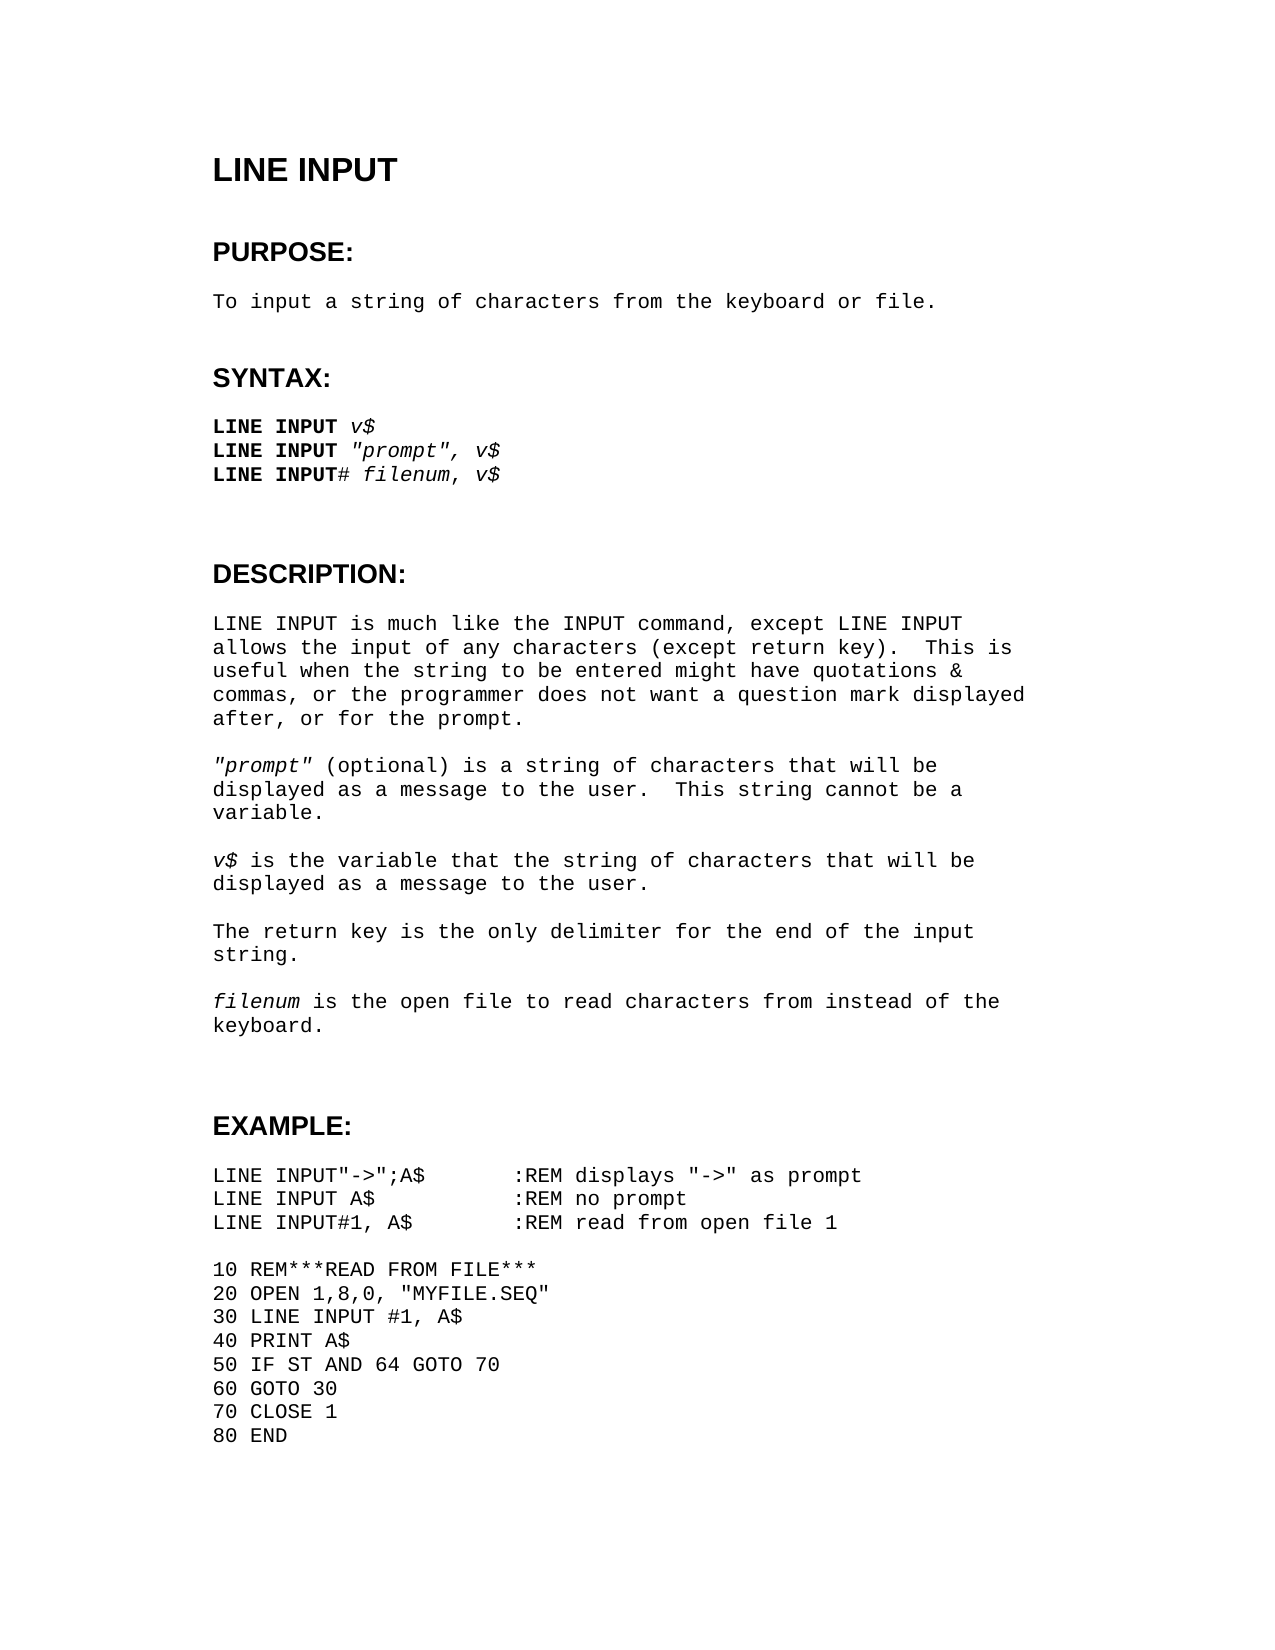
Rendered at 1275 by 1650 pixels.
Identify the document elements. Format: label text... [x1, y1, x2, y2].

text LINE INPUT "prompt", v$ [212, 440, 1031, 464]
text 80 END [212, 1425, 1031, 1448]
text 70 CLOSE 1 [212, 1401, 1031, 1425]
text 10 REM***READ FROM FILE*** [212, 1259, 1031, 1283]
text LINE INPUT"->";A$ :REM displays "->" as prompt [212, 1165, 1031, 1188]
text 40 PRINT A$ [212, 1330, 1031, 1354]
text PURPOSE: [212, 236, 1031, 267]
text 50 IF ST AND 64 GOTO 70 [212, 1354, 1031, 1377]
text DESCRIPTION: [212, 558, 1031, 589]
text "prompt" (optional) is a string of characters that will be displayed as a message to the user. This string cannot be a variable. [212, 755, 1031, 826]
text filenum is the open file to read characters from instead of the keyboard. [212, 992, 1031, 1039]
text LINE INPUT [212, 150, 1031, 188]
text The return key is the only delimiter for the end of the input string. [212, 921, 1031, 968]
text LINE INPUT#1, A$ :REM read from open file 1 [212, 1212, 1031, 1236]
text LINE INPUT v$ [212, 416, 1031, 440]
text SYNTAX: [212, 362, 1031, 393]
text 20 OPEN 1,8,0, "MYFILE.SEQ" [212, 1283, 1031, 1307]
text EXAMPLE: [212, 1110, 1031, 1141]
text v$ is the variable that the string of characters that will be displayed as a message to the user. [212, 850, 1031, 897]
text LINE INPUT# filenum, v$ [212, 464, 1031, 487]
text 60 GOTO 30 [212, 1377, 1031, 1401]
text LINE INPUT is much like the INPUT command, except LINE INPUT allows the input of any characters (except return key). This is useful when the string to be entered might have quotations & commas, or the programmer does not want a question mark displayed after, or for the prompt. [212, 613, 1031, 731]
text LINE INPUT A$ :REM no prompt [212, 1188, 1031, 1212]
text To input a string of characters from the keyboard or file. [212, 291, 1031, 314]
text 30 LINE INPUT #1, A$ [212, 1307, 1031, 1330]
